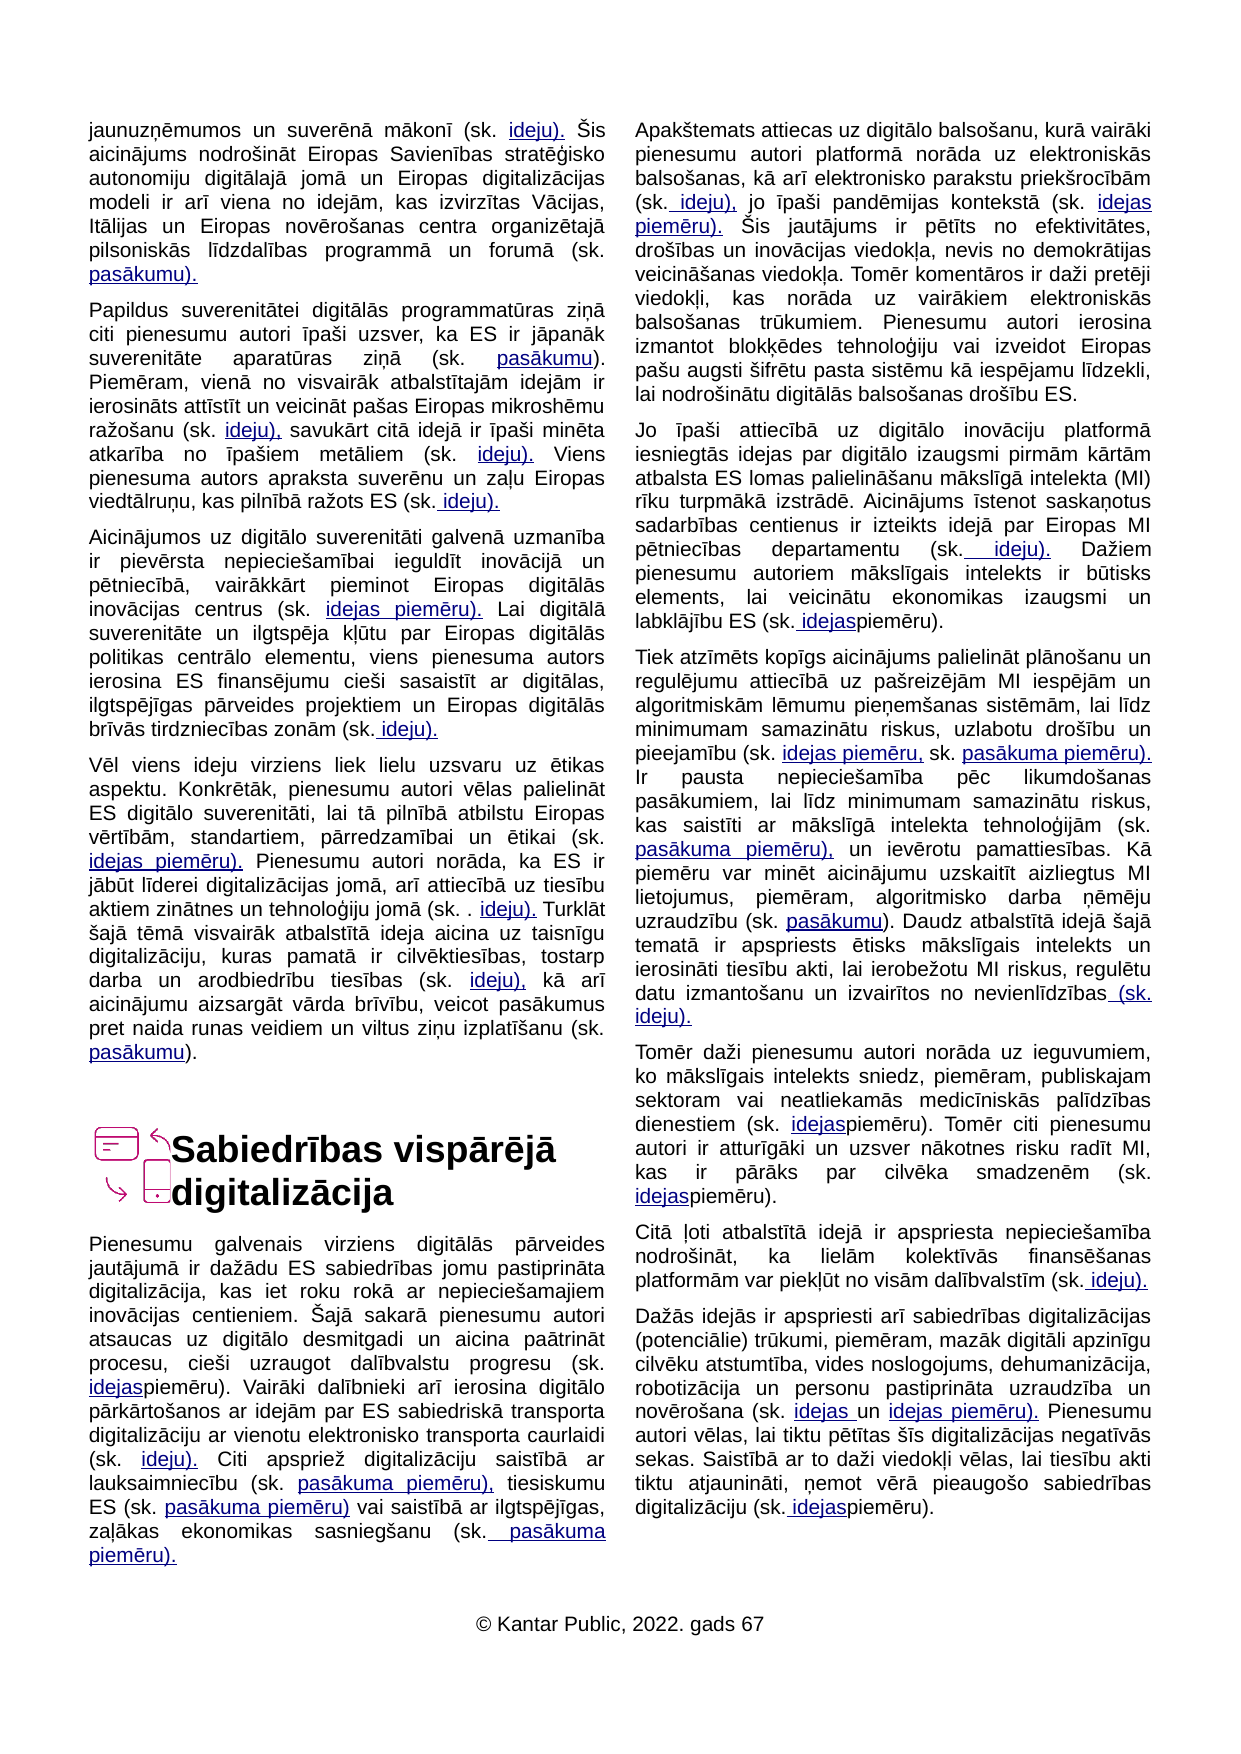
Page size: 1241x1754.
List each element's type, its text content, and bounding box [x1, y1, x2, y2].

subtitle Sabiedrības vispārējā digitalizācija [88, 1127, 605, 1213]
text Papildus suverenitātei digitālās programmatūras ziņā citi pienesumu autori īpaši uzsver, ka ES ir jāpanāk suverenitāte aparatūras ziņā (sk. pasākumu). Piemēram, vienā no visvairāk atbalstītajām idejām ir ierosināts attīstīt un veicināt pašas Eiropas mikroshēmu ražošanu (sk. ideju), savukārt citā idejā ir īpaši minēta atkarība no īpašiem metāliem (sk. ideju). Viens pienesuma autors apraksta suverēnu un zaļu Eiropas viedtālruņu, kas pilnībā ražots ES (sk. ideju). [88, 298, 605, 513]
text Tiek atzīmēts kopīgs aicinājums palielināt plānošanu un regulējumu attiecībā uz pašreizējām MI iespējām un algoritmiskām lēmumu pieņemšanas sistēmām, lai līdz minimumam samazinātu riskus, uzlabotu drošību un pieejamību (sk. idejas piemēru, sk. pasākuma piemēru). Ir pausta nepieciešamība pēc likumdošanas pasākumiem, lai līdz minimumam samazinātu riskus, kas saistīti ar mākslīgā intelekta tehnoloģijām (sk. pasākuma piemēru), un ievērotu pamattiesības. Kā piemēru var minēt aicinājumu uzskaitīt aizliegtus MI lietojumus, piemēram, algoritmisko darba ņēmēju uzraudzību (sk. pasākumu). Daudz atbalstītā idejā šajā tematā ir apspriests ētisks mākslīgais intelekts un ierosināti tiesību akti, lai ierobežotu MI riskus, regulētu datu izmantošanu un izvairītos no nevienlīdzības (sk. ideju). [635, 645, 1152, 1028]
text Apakštemats attiecas uz digitālo balsošanu, kurā vairāki pienesumu autori platformā norāda uz elektroniskās balsošanas, kā arī elektronisko parakstu priekšrocībām (sk. ideju), jo īpaši pandēmijas kontekstā (sk. idejas piemēru). Šis jautājums ir pētīts no efektivitātes, drošības un inovācijas viedokļa, nevis no demokrātijas veicināšanas viedokļa. Tomēr komentāros ir daži pretēji viedokļi, kas norāda uz vairākiem elektroniskās balsošanas trūkumiem. Pienesumu autori ierosina izmantot blokķēdes tehnoloģiju vai izveidot Eiropas pašu augsti šifrētu pasta sistēmu kā iespējamu līdzekli, lai nodrošinātu digitālās balsošanas drošību ES. [635, 118, 1152, 406]
text Jo īpaši attiecībā uz digitālo inovāciju platformā iesniegtās idejas par digitālo izaugsmi pirmām kārtām atbalsta ES lomas palielināšanu mākslīgā intelekta (MI) rīku turpmākā izstrādē. Aicinājums īstenot saskaņotus sadarbības centienus ir izteikts idejā par Eiropas MI pētniecības departamentu (sk. ideju). Dažiem pienesumu autoriem mākslīgais intelekts ir būtisks elements, lai veicinātu ekonomikas izaugsmi un labklājību ES (sk. idejaspiemēru). [635, 417, 1152, 633]
picture [94, 1127, 171, 1203]
text Dažās idejās ir apspriesti arī sabiedrības digitalizācijas (potenciālie) trūkumi, piemēram, mazāk digitāli apzinīgu cilvēku atstumtība, vides noslogojums, dehumanizācija, robotizācija un personu pastiprināta uzraudzība un novērošana (sk. idejas un idejas piemēru). Pienesumu autori vēlas, lai tiktu pētītas šīs digitalizācijas negatīvās sekas. Saistībā ar to daži viedokļi vēlas, lai tiesību akti tiktu atjaunināti, ņemot vērā pieaugošo sabiedrības digitalizāciju (sk. idejaspiemēru). [635, 1303, 1152, 1519]
text Aicinājumos uz digitālo suverenitāti galvenā uzmanība ir pievērsta nepieciešamībai ieguldīt inovācijā un pētniecībā, vairākkārt pieminot Eiropas digitālās inovācijas centrus (sk. idejas piemēru). Lai digitālā suverenitāte un ilgtspēja kļūtu par Eiropas digitālās politikas centrālo elementu, viens pienesuma autors ierosina ES finansējumu cieši sasaistīt ar digitālas, ilgtspējīgas pārveides projektiem un Eiropas digitālās brīvās tirdzniecības zonām (sk. ideju). [88, 525, 605, 741]
text Pienesumu galvenais virziens digitālās pārveides jautājumā ir dažādu ES sabiedrības jomu pastiprināta digitalizācija, kas iet roku rokā ar nepieciešamajiem inovācijas centieniem. Šajā sakarā pienesumu autori atsaucas uz digitālo desmitgadi un aicina paātrināt procesu, cieši uzraugot dalībvalstu progresu (sk. idejaspiemēru). Vairāki dalībnieki arī ierosina digitālo pārkārtošanos ar idejām par ES sabiedriskā transporta digitalizāciju ar vienotu elektronisko transporta caurlaidi (sk. ideju). Citi apspriež digitalizāciju saistībā ar lauksaimniecību (sk. pasākuma piemēru), tiesiskumu ES (sk. pasākuma piemēru) vai saistībā ar ilgtspējīgas, zaļākas ekonomikas sasniegšanu (sk. pasākuma piemēru). [88, 1231, 605, 1567]
text jaunuzņēmumos un suverēnā mākonī (sk. ideju). Šis aicinājums nodrošināt Eiropas Savienības stratēģisko autonomiju digitālajā jomā un Eiropas digitalizācijas modeli ir arī viena no idejām, kas izvirzītas Vācijas, Itālijas un Eiropas novērošanas centra organizētajā pilsoniskās līdzdalības programmā un forumā (sk. pasākumu). [88, 118, 605, 286]
text Tomēr daži pienesumu autori norāda uz ieguvumiem, ko mākslīgais intelekts sniedz, piemēram, publiskajam sektoram vai neatliekamās medicīniskās palīdzības dienestiem (sk. idejaspiemēru). Tomēr citi pienesumu autori ir atturīgāki un uzsver nākotnes risku radīt MI, kas ir pārāks par cilvēka smadzenēm (sk. idejaspiemēru). [635, 1040, 1152, 1208]
text Vēl viens ideju virziens liek lielu uzsvaru uz ētikas aspektu. Konkrētāk, pienesumu autori vēlas palielināt ES digitālo suverenitāti, lai tā pilnībā atbilstu Eiropas vērtībām, standartiem, pārredzamībai un ētikai (sk. idejas piemēru). Pienesumu autori norāda, ka ES ir jābūt līderei digitalizācijas jomā, arī attiecībā uz tiesību aktiem zinātnes un tehnoloģiju jomā (sk. . ideju). Turklāt šajā tēmā visvairāk atbalstītā ideja aicina uz taisnīgu digitalizāciju, kuras pamatā ir cilvēktiesības, tostarp darba un arodbiedrību tiesības (sk. ideju), kā arī aicinājumu aizsargāt vārda brīvību, veicot pasākumus pret naida runas veidiem un viltus ziņu izplatīšanu (sk. pasākumu). [88, 753, 605, 1064]
text Citā ļoti atbalstītā idejā ir apspriesta nepieciešamība nodrošināt, ka lielām kolektīvās finansēšanas platformām var piekļūt no visām dalībvalstīm (sk. ideju). [635, 1220, 1152, 1292]
